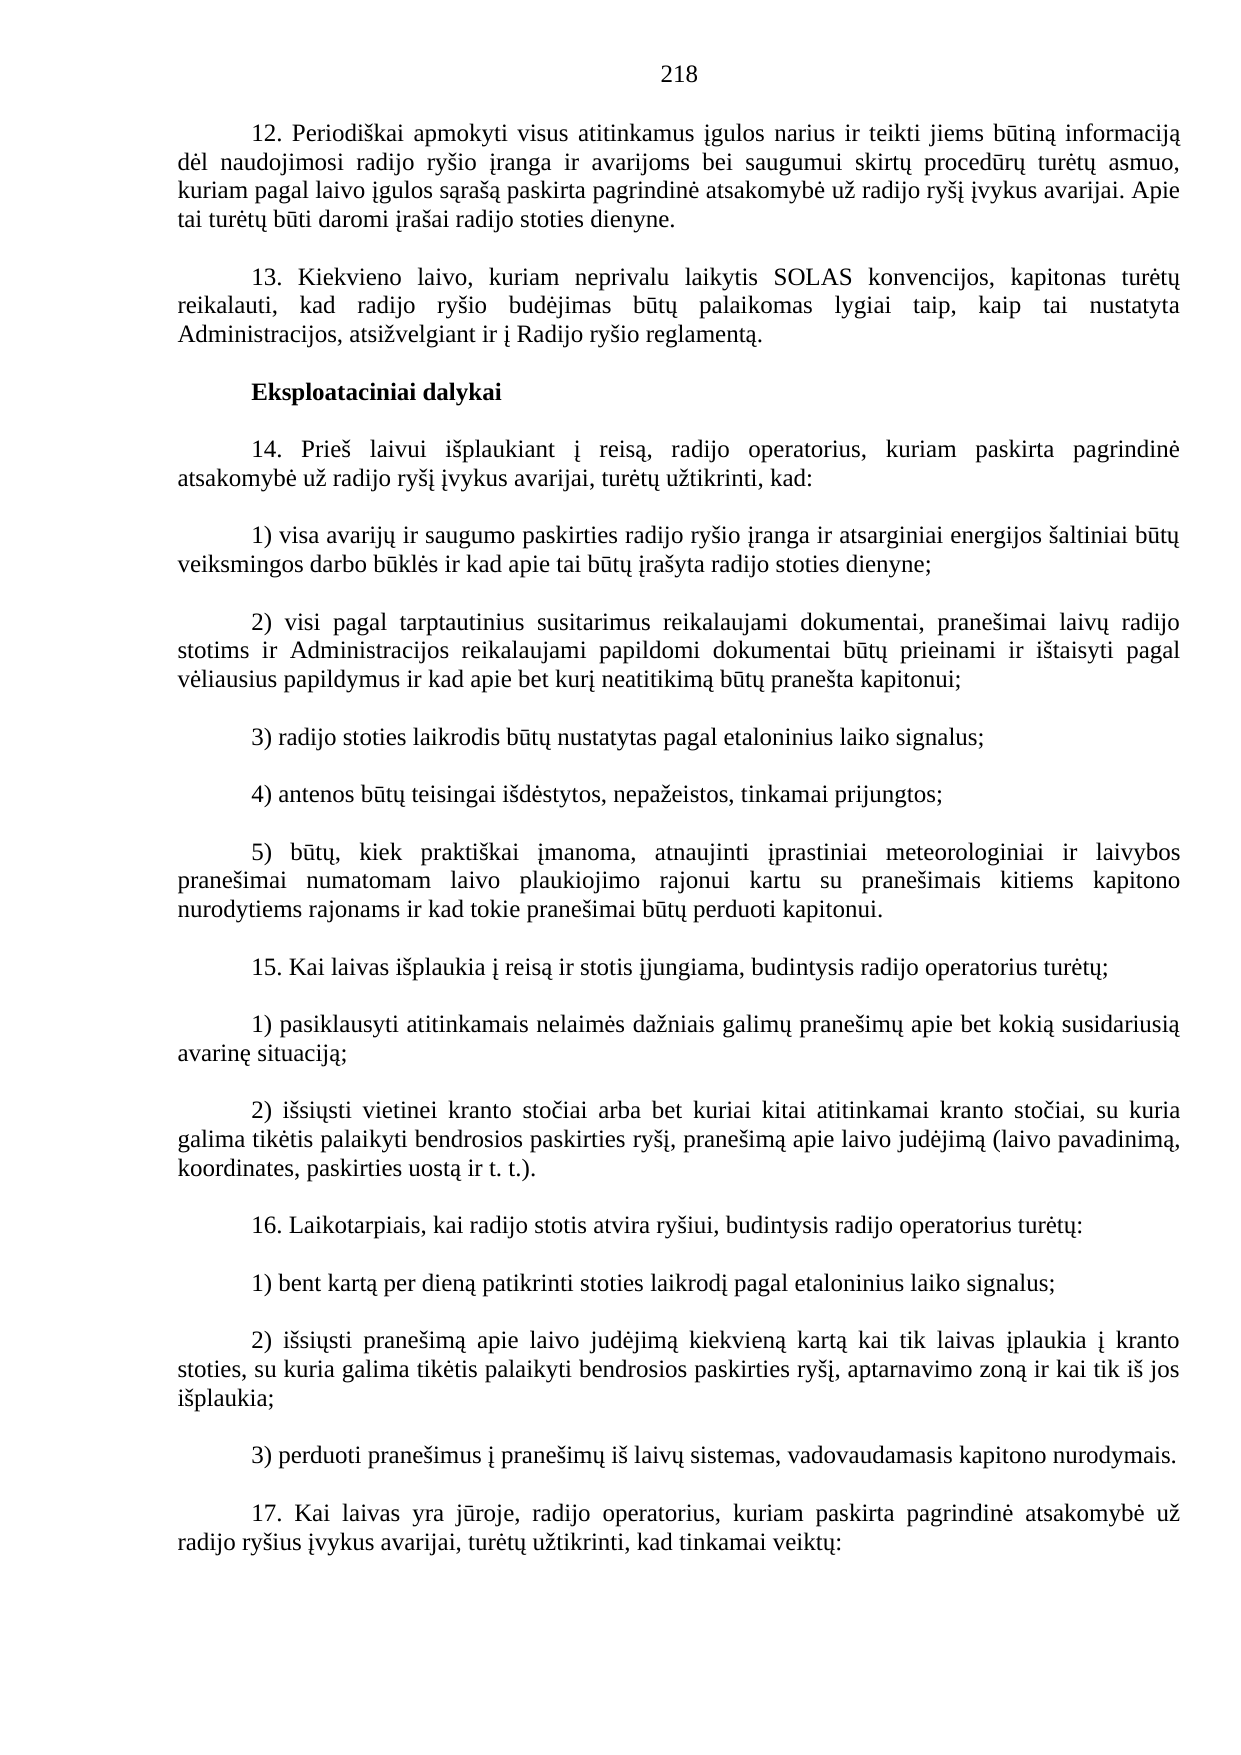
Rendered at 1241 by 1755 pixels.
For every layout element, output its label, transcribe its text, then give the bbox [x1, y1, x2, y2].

text 13. Kiekvieno laivo, kuriam neprivalu laikytis SOLAS konvencijos, kapitonas turėtų reikalauti, kad radijo ryšio budėjimas būtų palaikomas lygiai taip, kaip tai nustatyta Administracijos, atsižvelgiant ir į Radijo ryšio reglamentą. [177, 262, 1181, 348]
text 16. Laikotarpiais, kai radijo stotis atvira ryšiui, budintysis radijo operatorius turėtų: [177, 1211, 1181, 1239]
text 17. Kai laivas yra jūroje, radijo operatorius, kuriam paskirta pagrindinė atsakomybė už radijo ryšius įvykus avarijai, turėtų užtikrinti, kad tinkamai veiktų: [177, 1498, 1181, 1556]
text 1) pasiklausyti atitinkamais nelaimės dažniais galimų pranešimų apie bet kokią susidariusią avarinę situaciją; [177, 1009, 1181, 1067]
text 2) visi pagal tarptautinius susitarimus reikalaujami dokumentai, pranešimai laivų radijo stotims ir Administracijos reikalaujami papildomi dokumentai būtų prieinami ir ištaisyti pagal vėliausius papildymus ir kad apie bet kurį neatitikimą būtų pranešta kapitonui; [177, 607, 1181, 693]
text 4) antenos būtų teisingai išdėstytos, nepažeistos, tinkamai prijungtos; [177, 779, 1181, 808]
text 1) visa avarijų ir saugumo paskirties radijo ryšio įranga ir atsarginiai energijos šaltiniai būtų veiksmingos darbo būklės ir kad apie tai būtų įrašyta radijo stoties dienyne; [177, 521, 1181, 578]
text 15. Kai laivas išplaukia į reisą ir stotis įjungiama, budintysis radijo operatorius turėtų; [177, 952, 1181, 981]
text 14. Prieš laivui išplaukiant į reisą, radijo operatorius, kuriam paskirta pagrindinė atsakomybė už radijo ryšį įvykus avarijai, turėtų užtikrinti, kad: [177, 434, 1181, 492]
text 12. Periodiškai apmokyti visus atitinkamus įgulos narius ir teikti jiems būtiną informaciją dėl naudojimosi radijo ryšio įranga ir avarijoms bei saugumui skirtų procedūrų turėtų asmuo, kuriam pagal laivo įgulos sąrašą paskirta pagrindinė atsakomybė už radijo ryšį įvykus avarijai. Apie tai turėtų būti daromi įrašai radijo stoties dienyne. [177, 118, 1181, 233]
text 2) išsiųsti pranešimą apie laivo judėjimą kiekvieną kartą kai tik laivas įplaukia į kranto stoties, su kuria galima tikėtis palaikyti bendrosios paskirties ryšį, aptarnavimo zoną ir kai tik iš jos išplaukia; [177, 1326, 1181, 1412]
text 3) perduoti pranešimus į pranešimų iš laivų sistemas, vadovaudamasis kapitono nurodymais. [177, 1441, 1181, 1469]
text 1) bent kartą per dieną patikrinti stoties laikrodį pagal etaloninius laiko signalus; [177, 1268, 1181, 1297]
text 3) radijo stoties laikrodis būtų nustatytas pagal etaloninius laiko signalus; [177, 722, 1181, 751]
text 2) išsiųsti vietinei kranto stočiai arba bet kuriai kitai atitinkamai kranto stočiai, su kuria galima tikėtis palaikyti bendrosios paskirties ryšį, pranešimą apie laivo judėjimą (laivo pavadinimą, koordinates, paskirties uostą ir t. t.). [177, 1096, 1181, 1182]
text Eksploataciniai dalykai [177, 377, 1181, 406]
text 5) būtų, kiek praktiškai įmanoma, atnaujinti įprastiniai meteorologiniai ir laivybos pranešimai numatomam laivo plaukiojimo rajonui kartu su pranešimais kitiems kapitono nurodytiems rajonams ir kad tokie pranešimai būtų perduoti kapitonui. [177, 837, 1181, 923]
